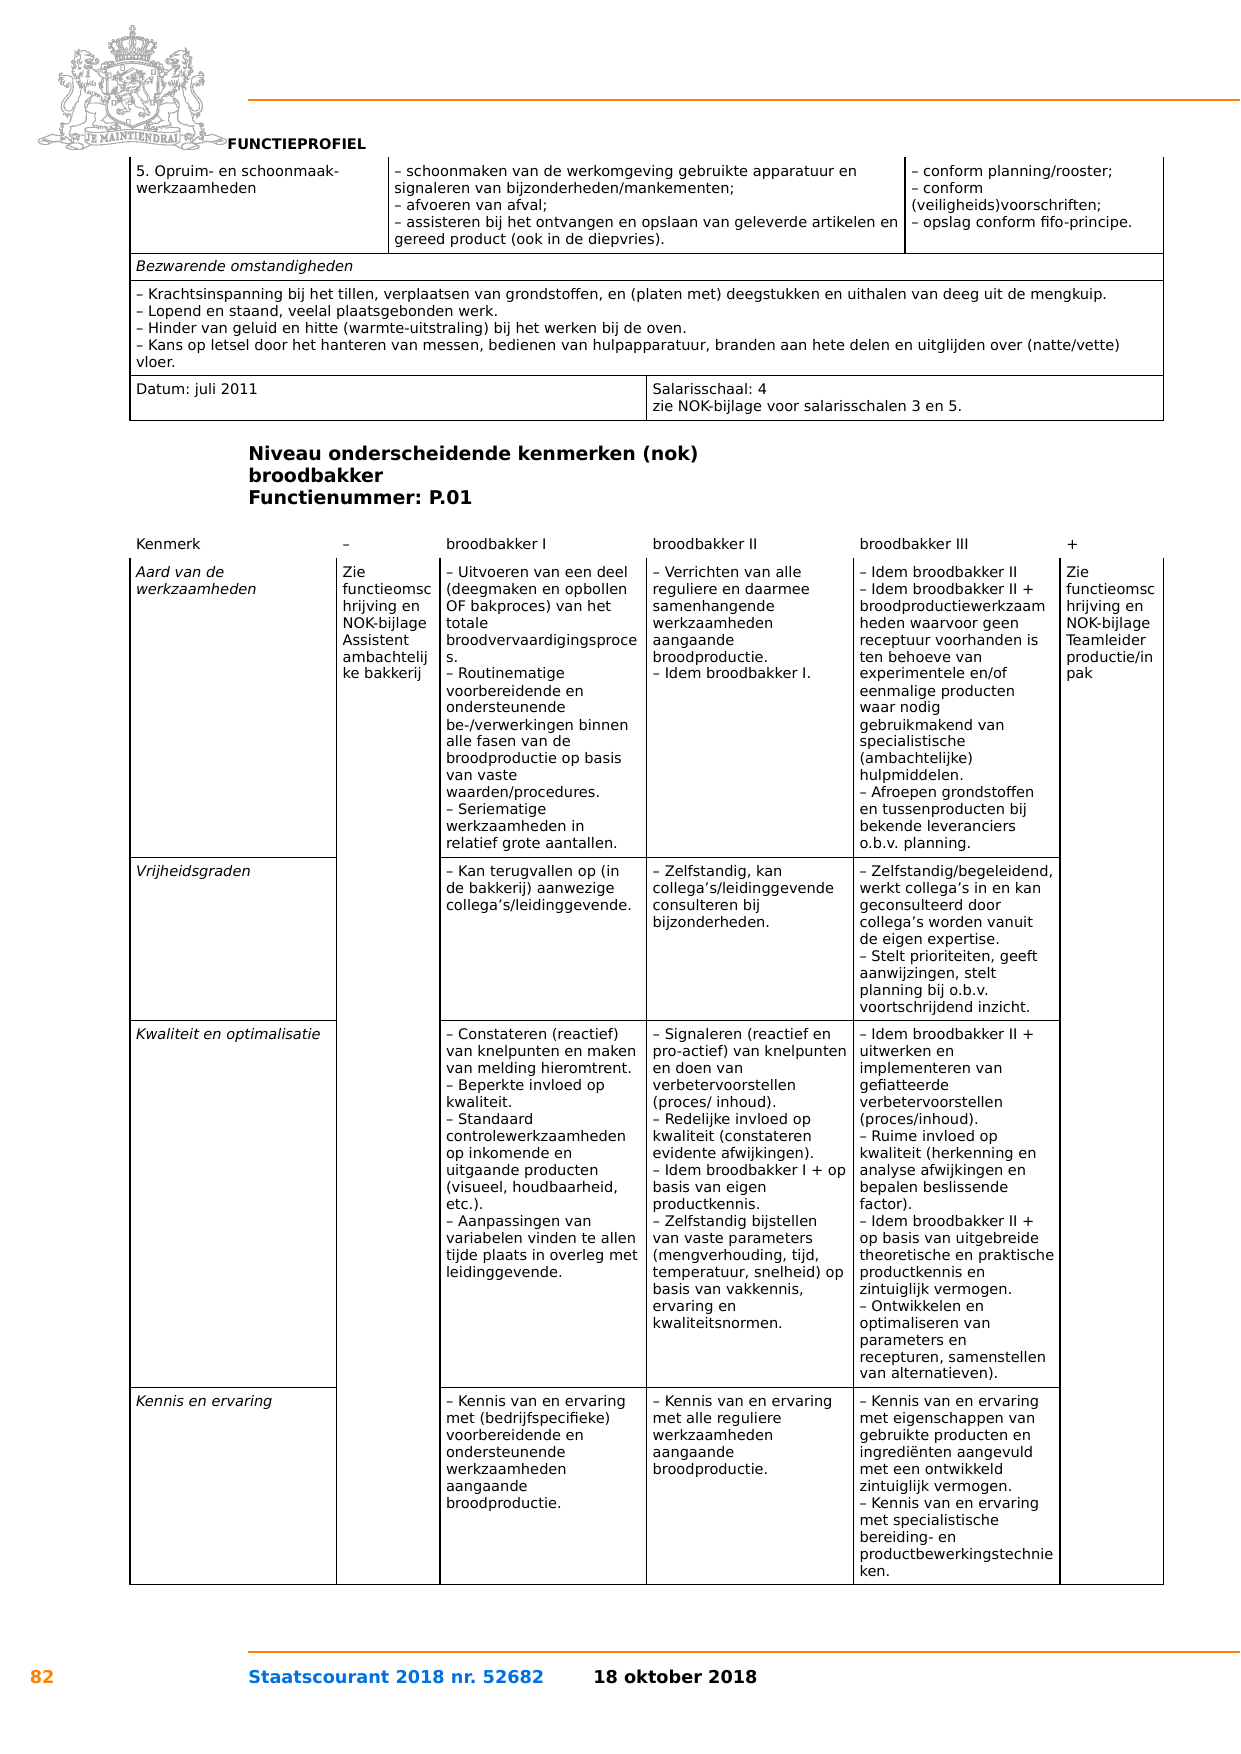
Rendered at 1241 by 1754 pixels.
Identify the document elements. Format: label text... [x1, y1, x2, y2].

table_header broodbakker I [441, 531, 646, 558]
table_cell – Kennis van en ervaring met (bedrijfspecifieke) voorbereidende en ondersteunende werkzaamheden aangaande broodproductie. [441, 1388, 646, 1584]
table_cell Bezwarende omstandigheden [131, 254, 1163, 280]
table_cell – conform planning/rooster; – conform (veiligheids)voorschriften; – opslag conform fifo-principe. [906, 158, 1163, 253]
table_cell Zie functieomschrijving en NOK-bijlage Assistent ambachtelijke bakkerij [337, 559, 439, 1584]
table_cell Vrijheidsgraden [131, 858, 336, 1020]
table_header – [337, 531, 439, 558]
table_header FUNCTIEPROFIEL [131, 131, 1163, 157]
table_cell 5. Opruim- en schoonmaak-werkzaamheden [131, 158, 388, 253]
table_cell – Idem broodbakker II + uitwerken en implementeren van gefiatteerde verbetervoorstellen (proces/inhoud). – Ruime invloed op kwaliteit (herkenning en analyse afwijkingen en bepalen beslissende factor). – Idem broodbakker II + op basis van uitgebreide theoretische en praktische productkennis en zintuiglijk vermogen. – Ontwikkelen en optimaliseren van parameters en recepturen, samenstellen van alternatieven). [854, 1021, 1059, 1387]
table_cell – Kan terugvallen op (in de bakkerij) aanwezige collega’s/leidinggevende. [441, 858, 646, 1020]
table_header broodbakker III [854, 531, 1059, 558]
table_cell – Zelfstandig, kan collega’s/leidinggevende consulteren bij bijzonderheden. [647, 858, 853, 1020]
table_cell Kennis en ervaring [131, 1388, 336, 1584]
table_cell Datum: juli 2011 [131, 376, 646, 420]
table_cell – Kennis van en ervaring met alle reguliere werkzaamheden aangaande broodproductie. [647, 1388, 853, 1584]
table_header broodbakker II [647, 531, 853, 558]
table_cell – Constateren (reactief) van knelpunten en maken van melding hieromtrent. – Beperkte invloed op kwaliteit. – Standaard controlewerkzaamheden op inkomende en uitgaande producten (visueel, houdbaarheid, etc.). – Aanpassingen van variabelen vinden te allen tijde plaats in overleg met leidinggevende. [441, 1021, 646, 1387]
table_cell – Krachtsinspanning bij het tillen, verplaatsen van grondstoffen, en (platen met) deegstukken en uithalen van deeg uit de mengkuip. – Lopend en staand, veelal plaatsgebonden werk. – Hinder van geluid en hitte (warmte-uitstraling) bij het werken bij de oven. – Kans op letsel door het hanteren van messen, bedienen van hulpapparatuur, branden aan hete delen en uitglijden over (natte/vette) vloer. [131, 281, 1163, 375]
table_cell Zie functieomschrijving en NOK-bijlage Teamleider productie/inpak [1061, 559, 1163, 1584]
text broodbakker [248, 464, 1163, 487]
table_cell – schoonmaken van de werkomgeving gebruikte apparatuur en signaleren van bijzonderheden/mankementen; – afvoeren van afval; – assisteren bij het ontvangen en opslaan van geleverde artikelen en gereed product (ook in de diepvries). [389, 158, 904, 253]
table_header Kenmerk [131, 531, 336, 558]
table_cell Kwaliteit en optimalisatie [131, 1021, 336, 1387]
picture [38, 25, 227, 150]
table_cell – Signaleren (reactief en pro-actief) van knelpunten en doen van verbetervoorstellen (proces/ inhoud). – Redelijke invloed op kwaliteit (constateren evidente afwijkingen). – Idem broodbakker I + op basis van eigen productkennis. – Zelfstandig bijstellen van vaste parameters (mengverhouding, tijd, temperatuur, snelheid) op basis van vakkennis, ervaring en kwaliteitsnormen. [647, 1021, 853, 1387]
table_cell Salarisschaal: 4 zie NOK-bijlage voor salarisschalen 3 en 5. [647, 376, 1163, 420]
table_cell – Zelfstandig/begeleidend, werkt collega’s in en kan geconsulteerd door collega’s worden vanuit de eigen expertise. – Stelt prioriteiten, geeft aanwijzingen, stelt planning bij o.b.v. voortschrijdend inzicht. [854, 858, 1059, 1020]
table_cell – Idem broodbakker II – Idem broodbakker II + broodproductiewerkzaamheden waarvoor geen receptuur voorhanden is ten behoeve van experimentele en/of eenmalige producten waar nodig gebruikmakend van specialistische (ambachtelijke) hulpmiddelen. – Afroepen grondstoffen en tussenproducten bij bekende leveranciers o.b.v. planning. [854, 559, 1059, 857]
text Functienummer: P.01 [248, 487, 1163, 508]
table_cell – Verrichten van alle reguliere en daarmee samenhangende werkzaamheden aangaande broodproductie. – Idem broodbakker I. [647, 559, 853, 857]
table_cell – Uitvoeren van een deel (deegmaken en opbollen OF bakproces) van het totale broodvervaardigingsproces. – Routinematige voorbereidende en ondersteunende be-/verwerkingen binnen alle fasen van de broodproductie op basis van vaste waarden/procedures. – Seriematige werkzaamheden in relatief grote aantallen. [441, 559, 646, 857]
table_cell – Kennis van en ervaring met eigenschappen van gebruikte producten en ingrediënten aangevuld met een ontwikkeld zintuiglijk vermogen. – Kennis van en ervaring met specialistische bereiding- en productbewerkingstechnieken. [854, 1388, 1059, 1584]
table_cell Aard van de werkzaamheden [131, 559, 336, 857]
table_header + [1061, 531, 1163, 558]
text Niveau onderscheidende kenmerken (nok) [248, 443, 1163, 464]
